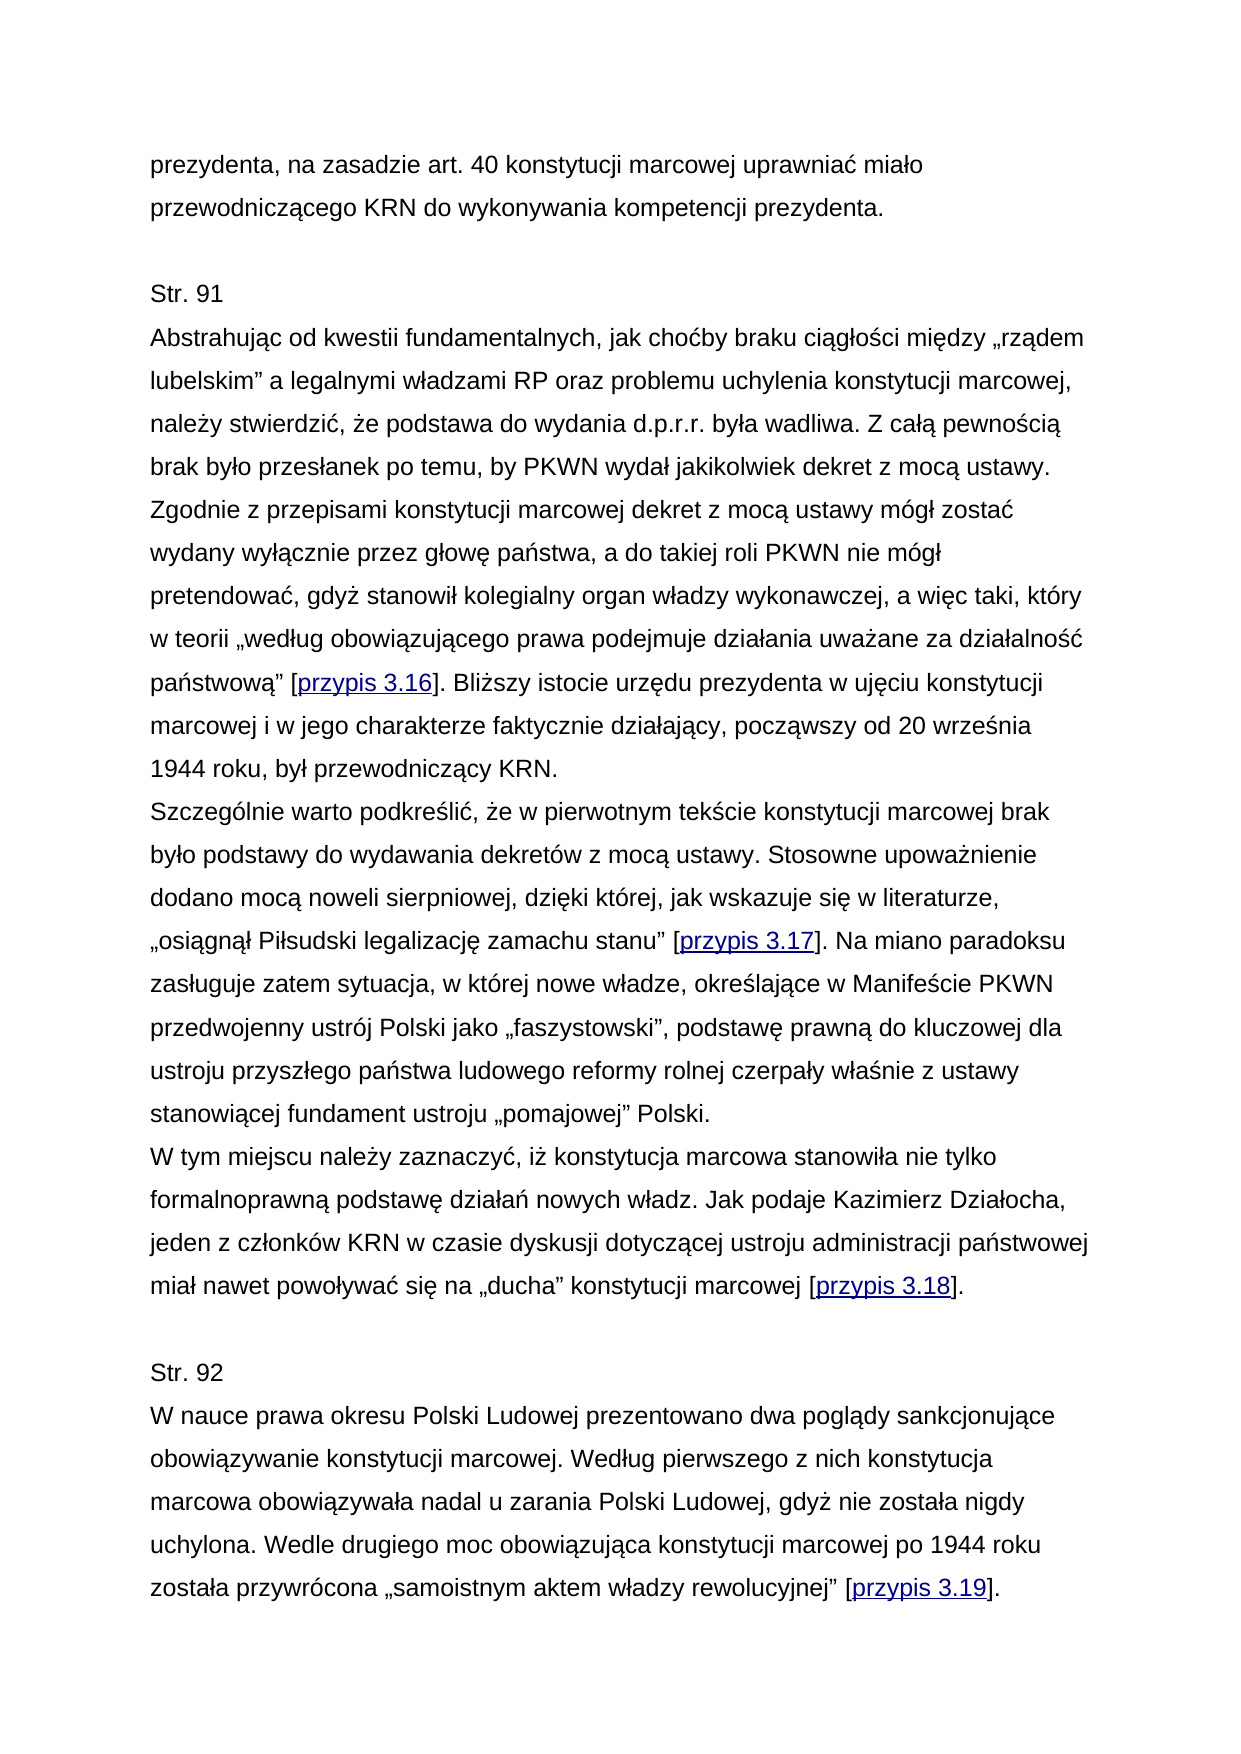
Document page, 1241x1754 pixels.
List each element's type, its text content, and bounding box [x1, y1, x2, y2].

text Szczególnie warto podkreślić, że w pierwotnym tekście konstytucji marcowej brak było podstawy do wydawania dekretów z mocą ustawy. Stosowne upoważnienie dodano mocą noweli sierpniowej, dzięki której, jak wskazuje się w literaturze, „osiągnął Piłsudski legalizację zamachu stanu” [przypis 3.17]. Na miano paradoksu zasługuje zatem sytuacja, w której nowe władze, określające w Manifeście PKWN przedwojenny ustrój Polski jako „faszystowski”, podstawę prawną do kluczowej dla ustroju przyszłego państwa ludowego reformy rolnej czerpały właśnie z ustawy stanowiącej fundament ustroju „pomajowej” Polski. [150, 797, 1090, 1127]
text Abstrahując od kwestii fundamentalnych, jak choćby braku ciągłości między „rządem lubelskim” a legalnymi władzami RP oraz problemu uchylenia konstytucji marcowej, należy stwierdzić, że podstawa do wydania d.p.r.r. była wadliwa. Z całą pewnością brak było przesłanek po temu, by PKWN wydał jakikolwiek dekret z mocą ustawy. Zgodnie z przepisami konstytucji marcowej dekret z mocą ustawy mógł zostać wydany wyłącznie przez głowę państwa, a do takiej roli PKWN nie mógł pretendować, gdyż stanowił kolegialny organ władzy wykonawczej, a więc taki, który w teorii „według obowiązującego prawa podejmuje działania uważane za działalność państwową” [przypis 3.16]. Bliższy istocie urzędu prezydenta w ujęciu konstytucji marcowej i w jego charakterze faktycznie działający, począwszy od 20 września 1944 roku, był przewodniczący KRN. [150, 322, 1090, 782]
text Str. 91 [150, 279, 1090, 308]
text prezydenta, na zasadzie art. 40 konstytucji marcowej uprawniać miało przewodniczącego KRN do wykonywania kompetencji prezydenta. [150, 150, 1090, 222]
text Str. 92 [150, 1357, 1090, 1386]
text W nauce prawa okresu Polski Ludowej prezentowano dwa poglądy sankcjonujące obowiązywanie konstytucji marcowej. Według pierwszego z nich konstytucja marcowa obowiązywała nadal u zarania Polski Ludowej, gdyż nie została nigdy uchylona. Wedle drugiego moc obowiązująca konstytucji marcowej po 1944 roku została przywrócona „samoistnym aktem władzy rewolucyjnej” [przypis 3.19]. [150, 1401, 1090, 1602]
text W tym miejscu należy zaznaczyć, iż konstytucja marcowa stanowiła nie tylko formalnoprawną podstawę działań nowych władz. Jak podaje Kazimierz Działocha, jeden z członków KRN w czasie dyskusji dotyczącej ustroju administracji państwowej miał nawet powoływać się na „ducha” konstytucji marcowej [przypis 3.18]. [150, 1142, 1090, 1300]
